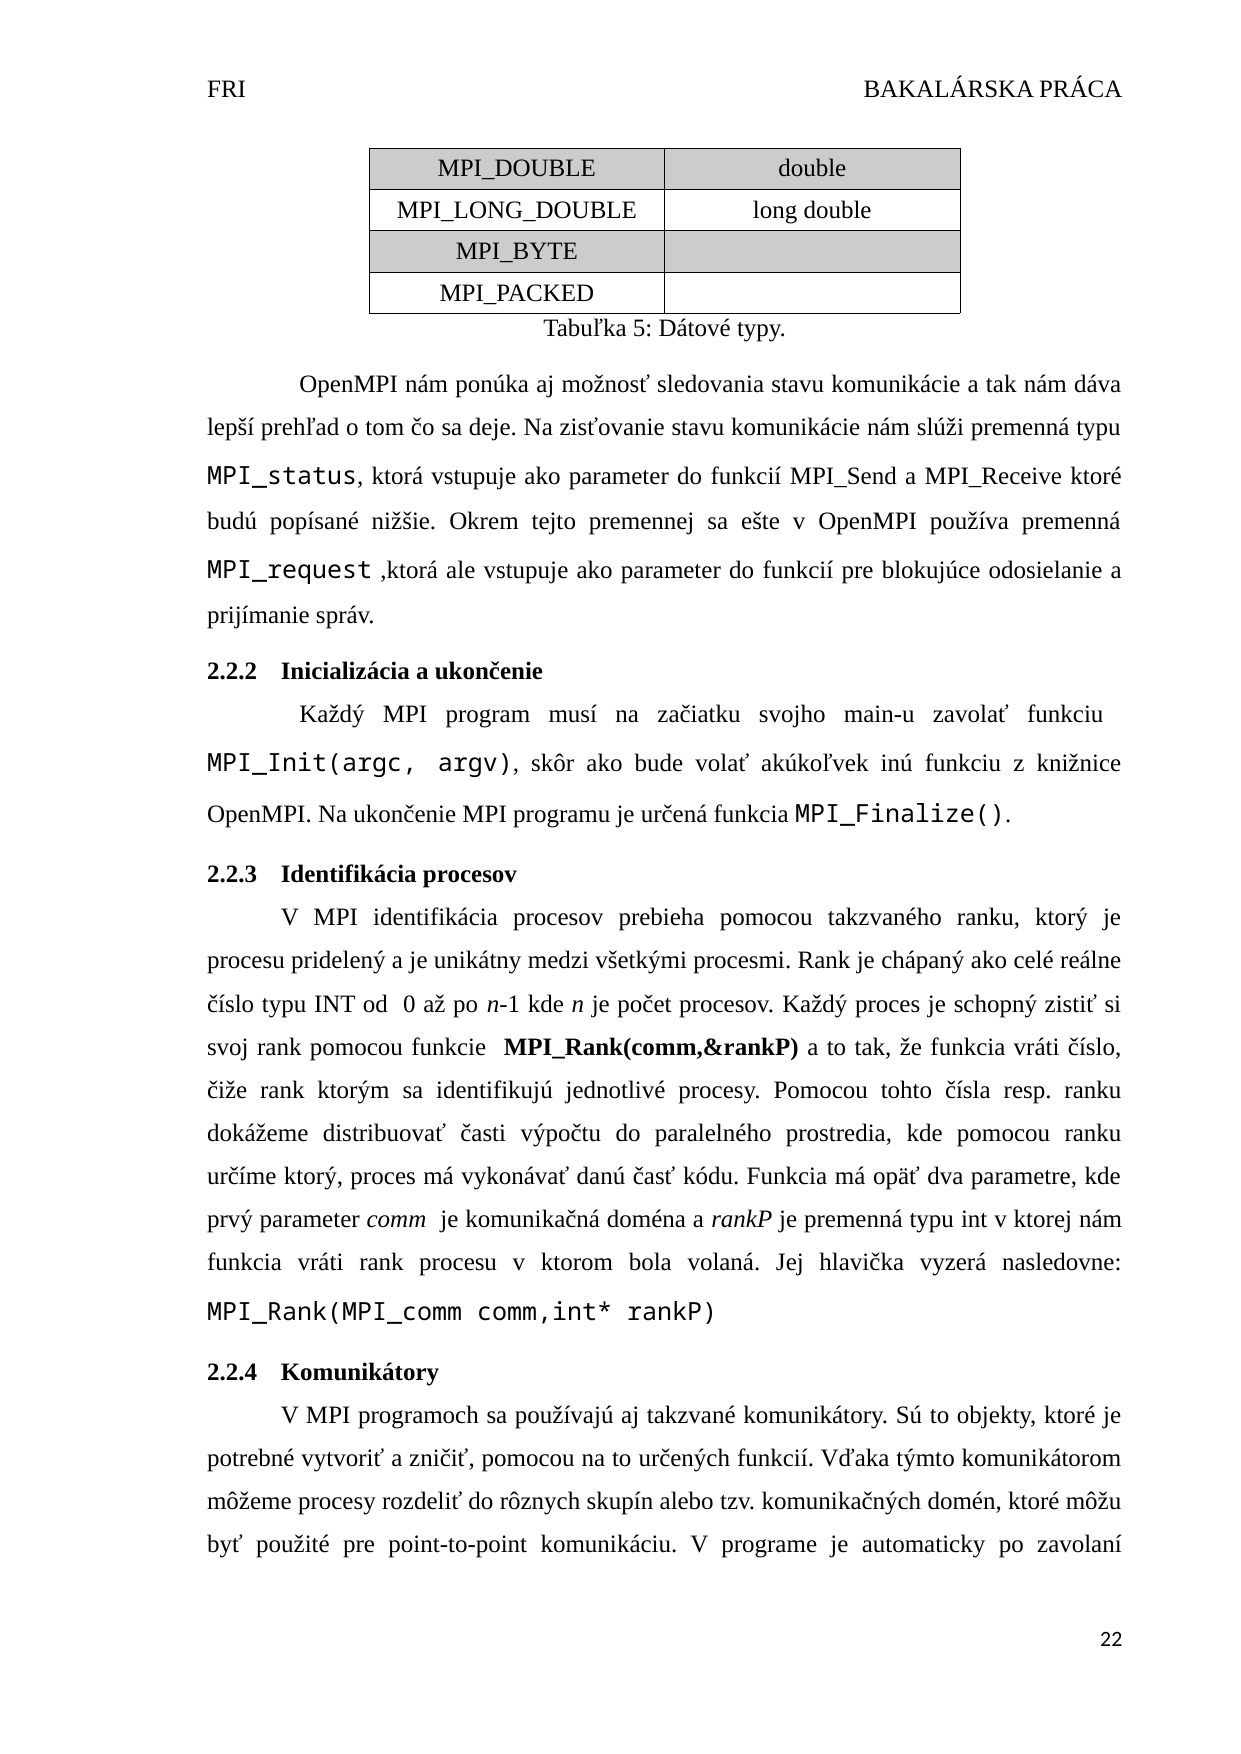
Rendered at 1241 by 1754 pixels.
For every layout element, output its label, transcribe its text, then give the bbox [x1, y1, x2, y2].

text Tabuľka 5: Dátové typy. [207, 313, 1122, 342]
table_cell MPI_DOUBLE [370, 149, 664, 189]
table_cell long double [665, 190, 960, 230]
subtitle Identifikácia procesov [207, 859, 1122, 888]
text OpenMPI nám ponúka aj možnosť sledovania stavu komunikácie a tak nám dáva lepší prehľad o tom čo sa deje. Na zisťovanie stavu komunikácie nám slúži premenná typu MPI_status, ktorá vstupuje ako parameter do funkcií MPI_Send a MPI_Receive ktoré budú popísané nižšie. Okrem tejto premennej sa ešte v OpenMPI používa premenná MPI_request ,ktorá ale vstupuje ako parameter do funkcií pre blokujúce odosielanie a prijímanie správ. [207, 369, 1122, 629]
table_cell MPI_BYTE [370, 231, 664, 272]
text Každý MPI program musí na začiatku svojho main-u zavolať funkciu MPI_Init(argc, argv), skôr ako bude volať akúkoľvek inú funkciu z knižnice OpenMPI. Na ukončenie MPI programu je určená funkcia MPI_Finalize(). [207, 699, 1122, 830]
subtitle Komunikátory [207, 1357, 1122, 1386]
table_cell double [665, 149, 960, 189]
table_cell [665, 231, 960, 272]
text V MPI programoch sa používajú aj takzvané komunikátory. Sú to objekty, ktoré je potrebné vytvoriť a zničiť, pomocou na to určených funkcií. Vďaka týmto komunikátorom môžeme procesy rozdeliť do rôznych skupín alebo tzv. komunikačných domén, ktoré môžu byť použité pre point-to-point komunikáciu. V programe je automaticky po zavolaní [207, 1400, 1122, 1558]
table_cell [665, 273, 960, 313]
text V MPI identifikácia procesov prebieha pomocou takzvaného ranku, ktorý je procesu pridelený a je unikátny medzi všetkými procesmi. Rank je chápaný ako celé reálne číslo typu INT od 0 až po n-1 kde n je počet procesov. Každý proces je schopný zistiť si svoj rank pomocou funkcie MPI_Rank(comm,&rankP) a to tak, že funkcia vráti číslo, čiže rank ktorým sa identifikujú jednotlivé procesy. Pomocou tohto čísla resp. ranku dokážeme distribuovať časti výpočtu do paralelného prostredia, kde pomocou ranku určíme ktorý, proces má vykonávať danú časť kódu. Funkcia má opäť dva parametre, kde prvý parameter comm je komunikačná doména a rankP je premenná typu int v ktorej nám funkcia vráti rank procesu v ktorom bola volaná. Jej hlavička vyzerá nasledovne: MPI_Rank(MPI_comm comm,int* rankP) [207, 902, 1122, 1327]
table_cell MPI_PACKED [370, 273, 664, 313]
table_cell MPI_LONG_DOUBLE [370, 190, 664, 230]
subtitle Inicializácia a ukončenie [207, 656, 1122, 685]
